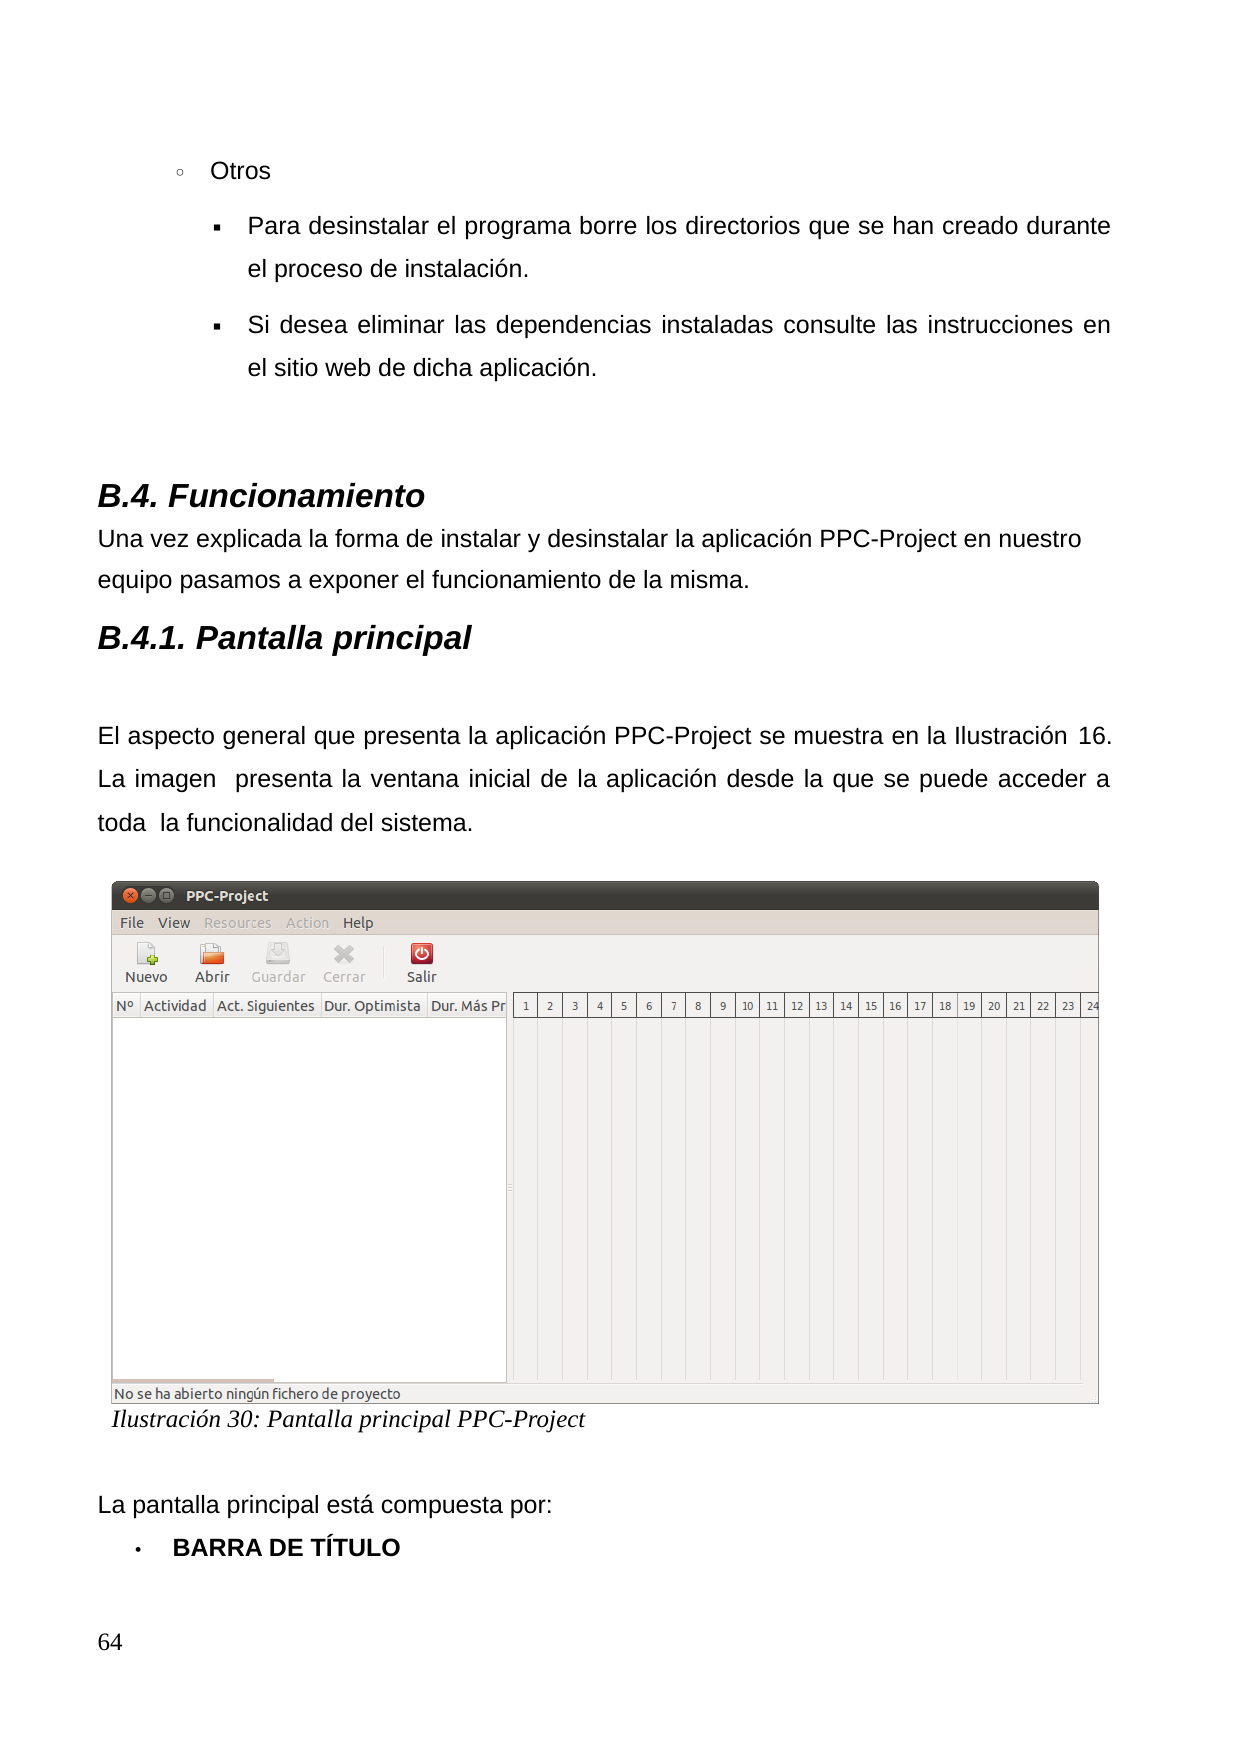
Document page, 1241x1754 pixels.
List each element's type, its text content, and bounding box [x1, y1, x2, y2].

subtitle Funcionamiento [97, 476, 1113, 515]
text equipo pasamos a exponer el funcionamiento de la misma. [97, 565, 1113, 594]
text [111, 869, 1099, 881]
subtitle Pantalla principal [97, 618, 1113, 657]
list Si desea eliminar las dependencias instaladas consulte las instrucciones en el sitio web de dicha aplicación. [210, 310, 1113, 382]
text Ilustración 30: Pantalla principal PPC-Project [111, 1404, 1099, 1432]
list Otros [172, 156, 1113, 184]
list BARRA DE TÍTULO [135, 1533, 1113, 1562]
text El aspecto general que presenta la aplicación PPC-Project se muestra en la Ilustración 16. La imagen presenta la ventana inicial de la aplicación desde la que se puede acceder a toda la funcionalidad del sistema. [97, 721, 1113, 836]
picture [111, 881, 1099, 1404]
text La pantalla principal está compuesta por: [97, 1490, 1113, 1519]
list Para desinstalar el programa borre los directorios que se han creado durante el proceso de instalación. [210, 211, 1113, 283]
text Una vez explicada la forma de instalar y desinstalar la aplicación PPC-Project en nuestro [97, 524, 1113, 552]
